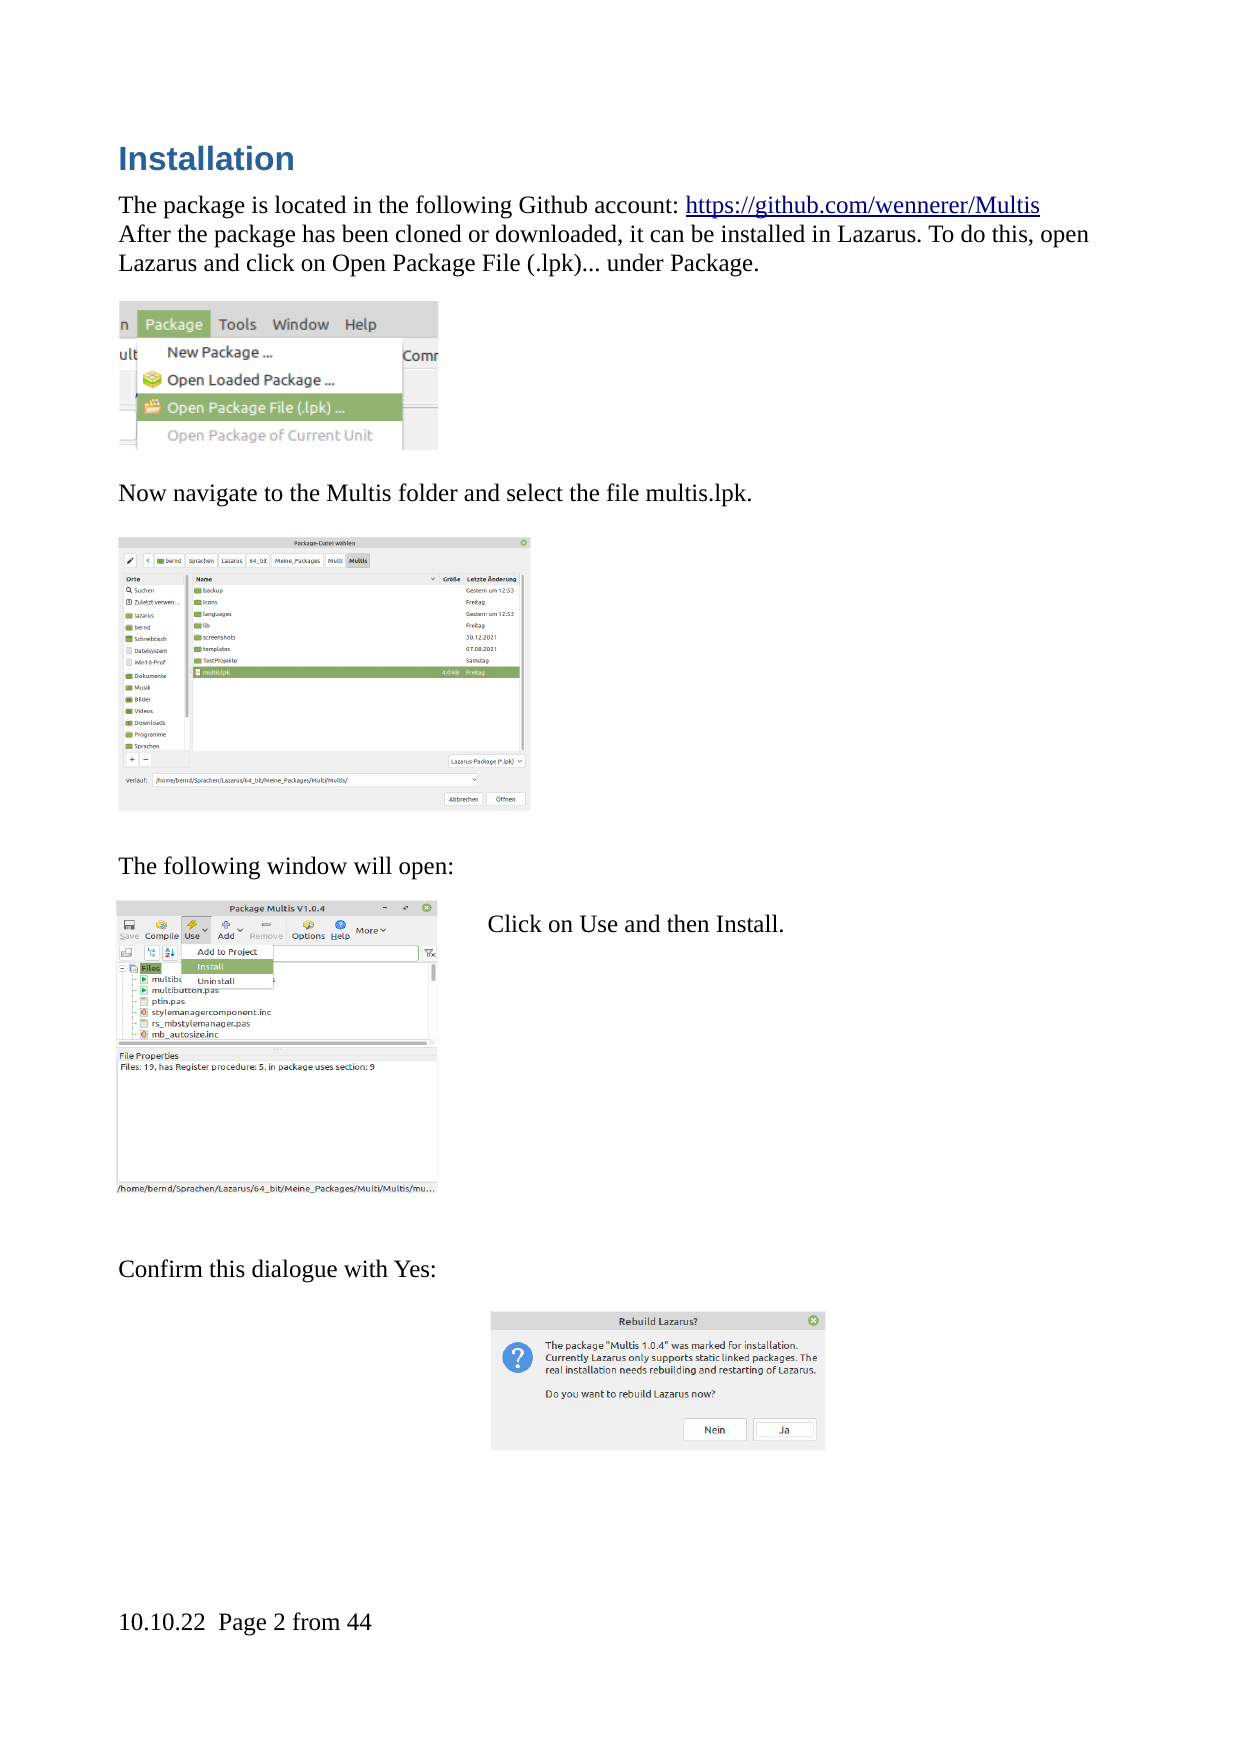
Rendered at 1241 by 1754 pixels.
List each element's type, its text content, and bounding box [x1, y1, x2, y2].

text Now navigate to the Multis folder and select the file multis.lpk. [118, 478, 1122, 506]
picture [118, 537, 531, 811]
subtitle Installation [118, 139, 1122, 178]
picture [490, 1311, 826, 1450]
picture [119, 301, 439, 450]
text Confirm this dialogue with Yes: [118, 1254, 1122, 1283]
text The package is located in the following Github account: https://github.com/wennerer/Multis [118, 190, 1122, 219]
picture [116, 900, 438, 1193]
text The following window will open: [118, 851, 1122, 880]
text After the package has been cloned or downloaded, it can be installed in Lazarus. To do this, open Lazarus and click on Open Package File (.lpk)... under Package. [118, 219, 1122, 276]
text Click on Use and then Install. [438, 909, 1122, 938]
